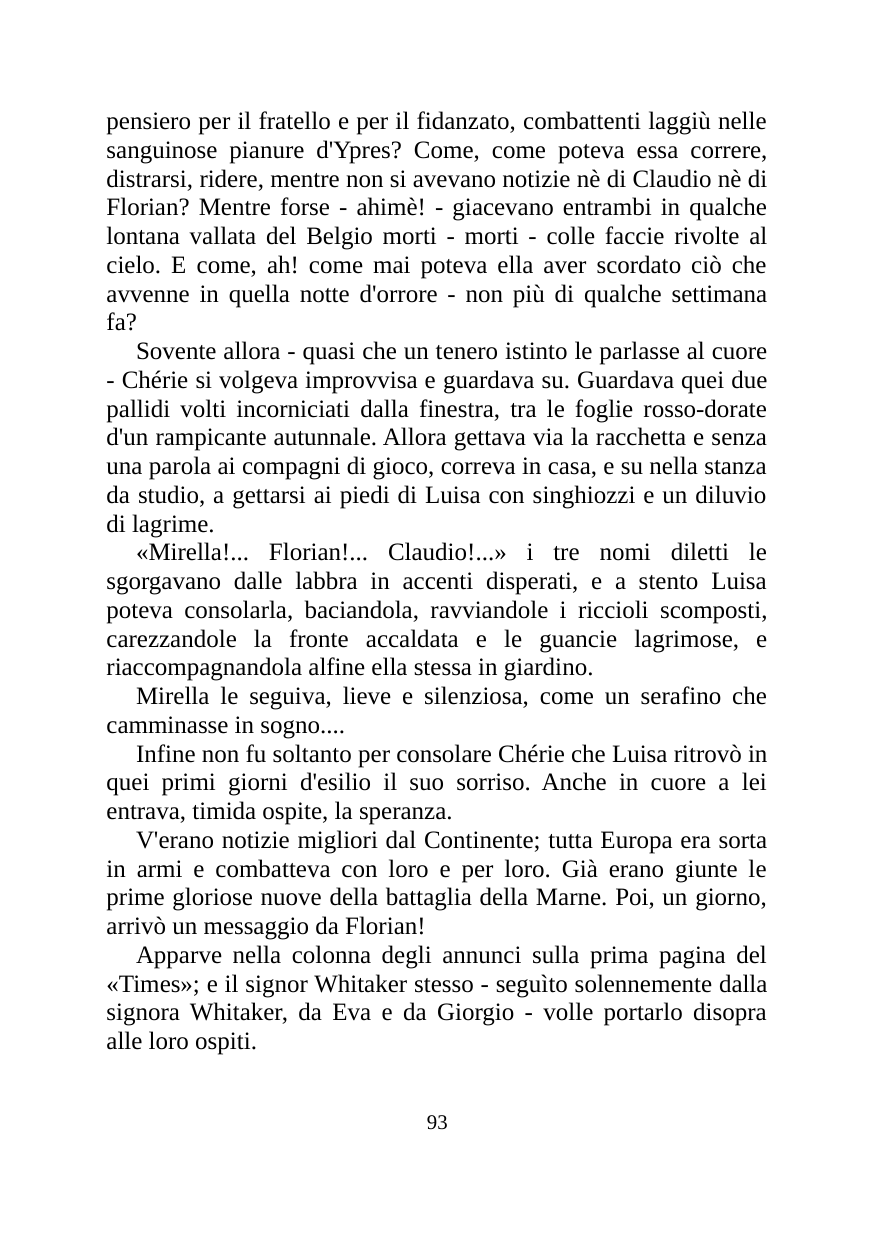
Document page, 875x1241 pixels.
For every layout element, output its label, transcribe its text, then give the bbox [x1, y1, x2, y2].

text Infine non fu soltanto per consolare Chérie che Luisa ritrovò in quei primi giorni d'esilio il suo sorriso. Anche in cuore a lei entrava, timida ospite, la speranza. [106, 739, 768, 825]
text Mirella le seguiva, lieve e silenziosa, come un serafino che camminasse in sogno.... [106, 681, 768, 739]
text V'erano notizie migliori dal Continente; tutta Europa era sorta in armi e combatteva con loro e per loro. Già erano giunte le prime gloriose nuove della battaglia della Marne. Poi, un giorno, arrivò un messaggio da Florian! [106, 825, 768, 940]
text Apparve nella colonna degli annunci sulla prima pagina del «Times»; e il signor Whitaker stesso - seguìto solennemente dalla signora Whitaker, da Eva e da Giorgio - volle portarlo disopra alle loro ospiti. [106, 940, 768, 1055]
text pensiero per il fratello e per il fidanzato, combattenti laggiù nelle sanguinose pianure d'Ypres? Come, come poteva essa correre, distrarsi, ridere, mentre non si avevano notizie nè di Claudio nè di Florian? Mentre forse - ahimè! - giacevano entrambi in qualche lontana vallata del Belgio morti - morti - colle faccie rivolte al cielo. E come, ah! come mai poteva ella aver scordato ciò che avvenne in quella notte d'orrore - non più di qualche settimana fa? [106, 106, 768, 336]
text «Mirella!... Florian!... Claudio!...» i tre nomi diletti le sgorgavano dalle labbra in accenti disperati, e a stento Luisa poteva consolarla, baciandola, ravviandole i riccioli scomposti, carezzandole la fronte accaldata e le guancie lagrimose, e riaccompagnandola alfine ella stessa in giardino. [106, 537, 768, 681]
text Sovente allora - quasi che un tenero istinto le parlasse al cuore - Chérie si volgeva improvvisa e guardava su. Guardava quei due pallidi volti incorniciati dalla finestra, tra le foglie rosso-dorate d'un rampicante autunnale. Allora gettava via la racchetta e senza una parola ai compagni di gioco, correva in casa, e su nella stanza da studio, a gettarsi ai piedi di Luisa con singhiozzi e un diluvio di lagrime. [106, 336, 768, 537]
